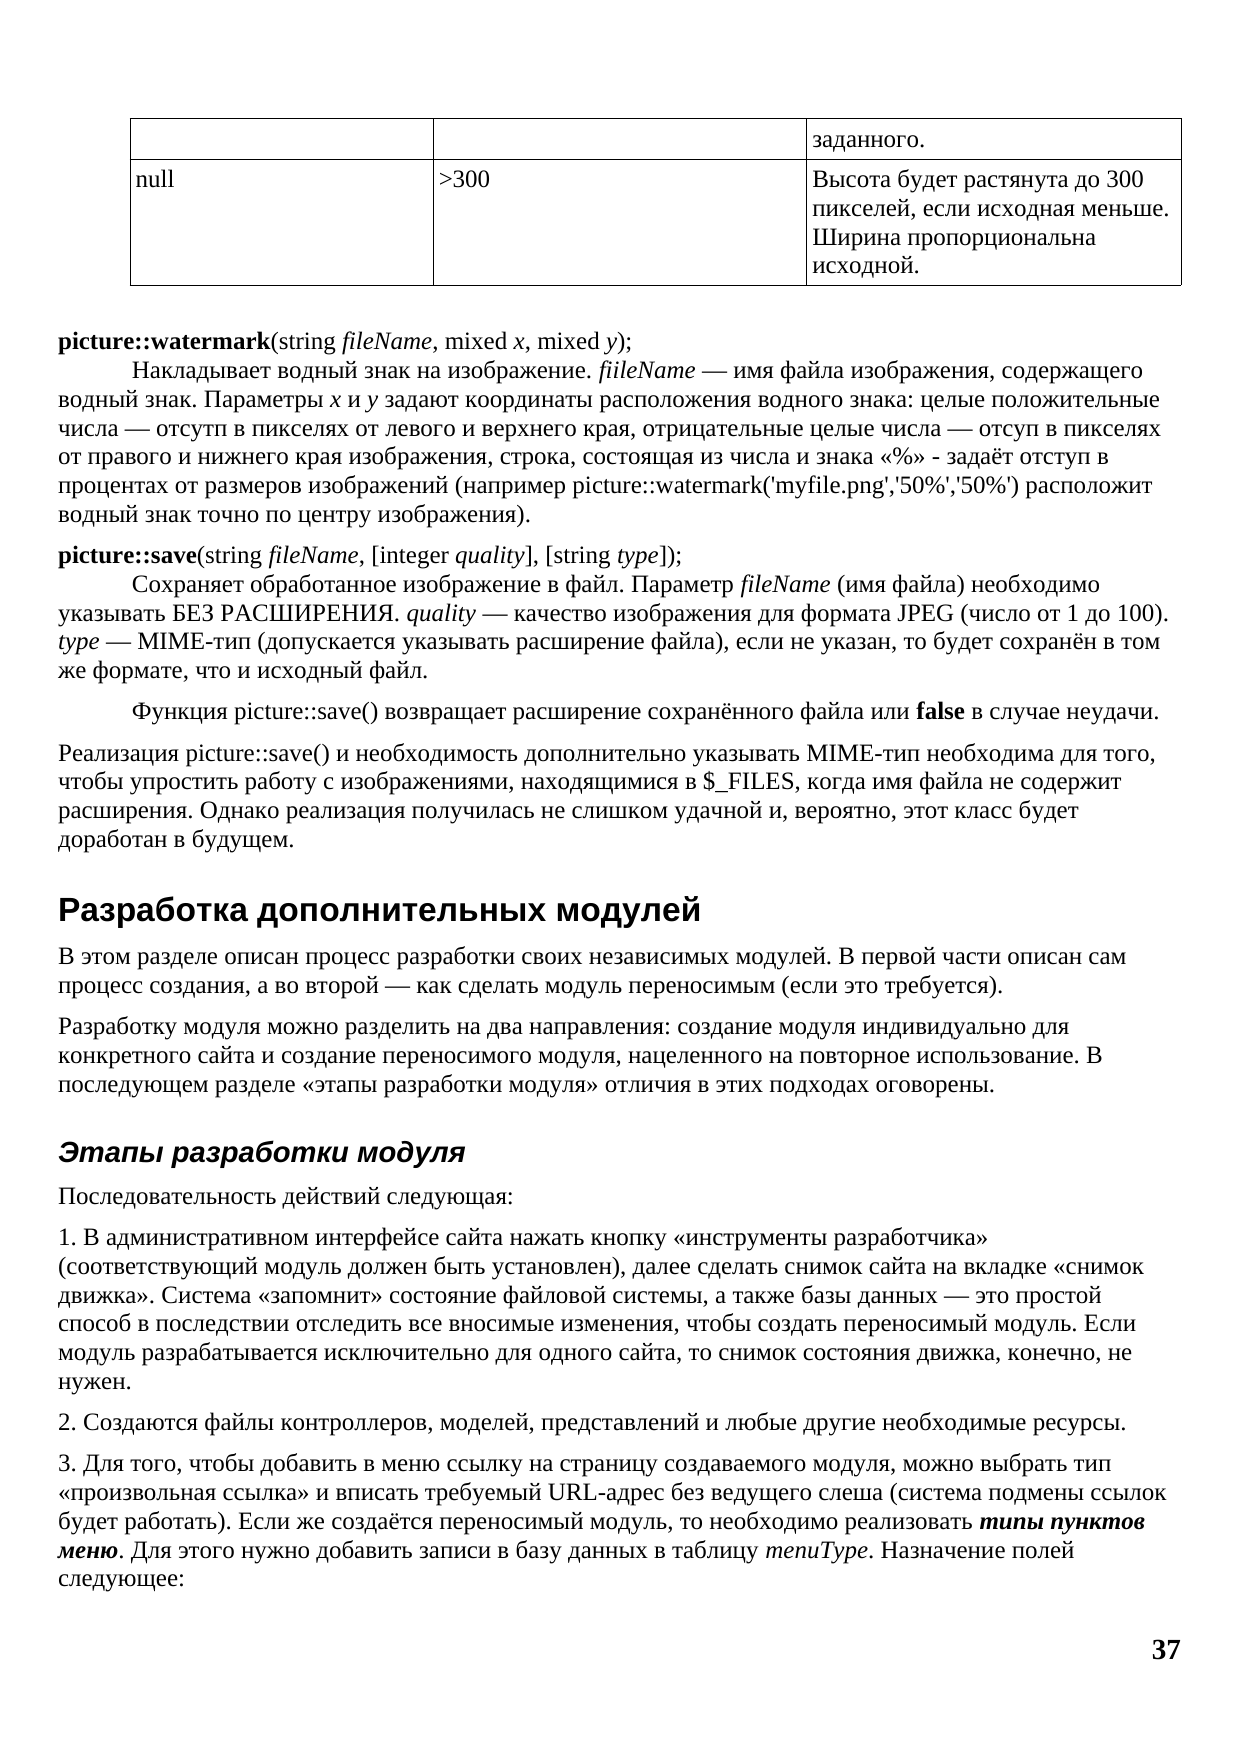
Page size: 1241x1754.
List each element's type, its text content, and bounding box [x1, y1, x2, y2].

subtitle Разработка дополнительных модулей [58, 890, 1181, 929]
table_cell [131, 119, 433, 158]
table_cell Высота будет растянута до 300 пикселей, если исходная меньше. Ширина пропорциональна исходной. [807, 160, 1181, 285]
table_cell заданного. [807, 119, 1181, 158]
text picture::save(string fileName, [integer quality], [string type]); Сохраняет обработанное изображение в файл. Параметр fileName (имя файла) необходимо указывать БЕЗ РАСШИРЕНИЯ. quality — качество изображения для формата JPEG (число от 1 до 100). type — MIME-тип (допускается указывать расширение файла), если не указан, то будет сохранён в том же формате, что и исходный файл. [58, 540, 1181, 684]
text 3. Для того, чтобы добавить в меню ссылку на страницу создаваемого модуля, можно выбрать тип «произвольная ссылка» и вписать требуемый URL-адрес без ведущего слеша (система подмены ссылок будет работать). Если же создаётся переносимый модуль, то необходимо реализовать типы пунктов меню. Для этого нужно добавить записи в базу данных в таблицу menuType. Назначение полей следующее: [58, 1448, 1181, 1592]
text picture::watermark(string fileName, mixed x, mixed y); Накладывает водный знак на изображение. fiileName — имя файла изображения, содержащего водный знак. Параметры x и y задают координаты расположения водного знака: целые положительные числа — отсутп в пикселях от левого и верхнего края, отрицательные целые числа — отсуп в пикселях от правого и нижнего края изображения, строка, состоящая из числа и знака «%» - задаёт отступ в процентах от размеров изображений (например picture::watermark('myfile.png','50%','50%') расположит водный знак точно по центру изображения). [58, 326, 1181, 528]
table_cell null [131, 160, 433, 285]
text Разработку модуля можно разделить на два направления: создание модуля индивидуально для конкретного сайта и создание переносимого модуля, нацеленного на повторное использование. В последующем разделе «этапы разработки модуля» отличия в этих подходах оговорены. [58, 1011, 1181, 1097]
text 1. В административном интерфейсе сайта нажать кнопку «инструменты разработчика» (соответствующий модуль должен быть установлен), далее сделать снимок сайта на вкладке «снимок движка». Система «запомнит» состояние файловой системы, а также базы данных — это простой способ в последствии отследить все вносимые изменения, чтобы создать переносимый модуль. Если модуль разрабатывается исключительно для одного сайта, то снимок состояния движка, конечно, не нужен. [58, 1222, 1181, 1395]
text В этом разделе описан процесс разработки своих независимых модулей. В первой части описан сам процесс создания, а во второй — как сделать модуль переносимым (если это требуется). [58, 941, 1181, 999]
text Функция picture::save() возвращает расширение сохранённого файла или false в случае неудачи. [58, 696, 1181, 725]
subtitle Этапы разработки модуля [58, 1135, 1181, 1168]
table_cell [434, 119, 806, 158]
text Реализация picture::save() и необходимость дополнительно указывать MIME-тип необходима для того, чтобы упростить работу с изображениями, находящимися в $_FILES, когда имя файла не содержит расширения. Однако реализация получилась не слишком удачной и, вероятно, этот класс будет доработан в будущем. [58, 738, 1181, 853]
table_cell >300 [434, 160, 806, 285]
text 2. Создаются файлы контроллеров, моделей, представлений и любые другие необходимые ресурсы. [58, 1407, 1181, 1436]
text Последовательность действий следующая: [58, 1181, 1181, 1210]
